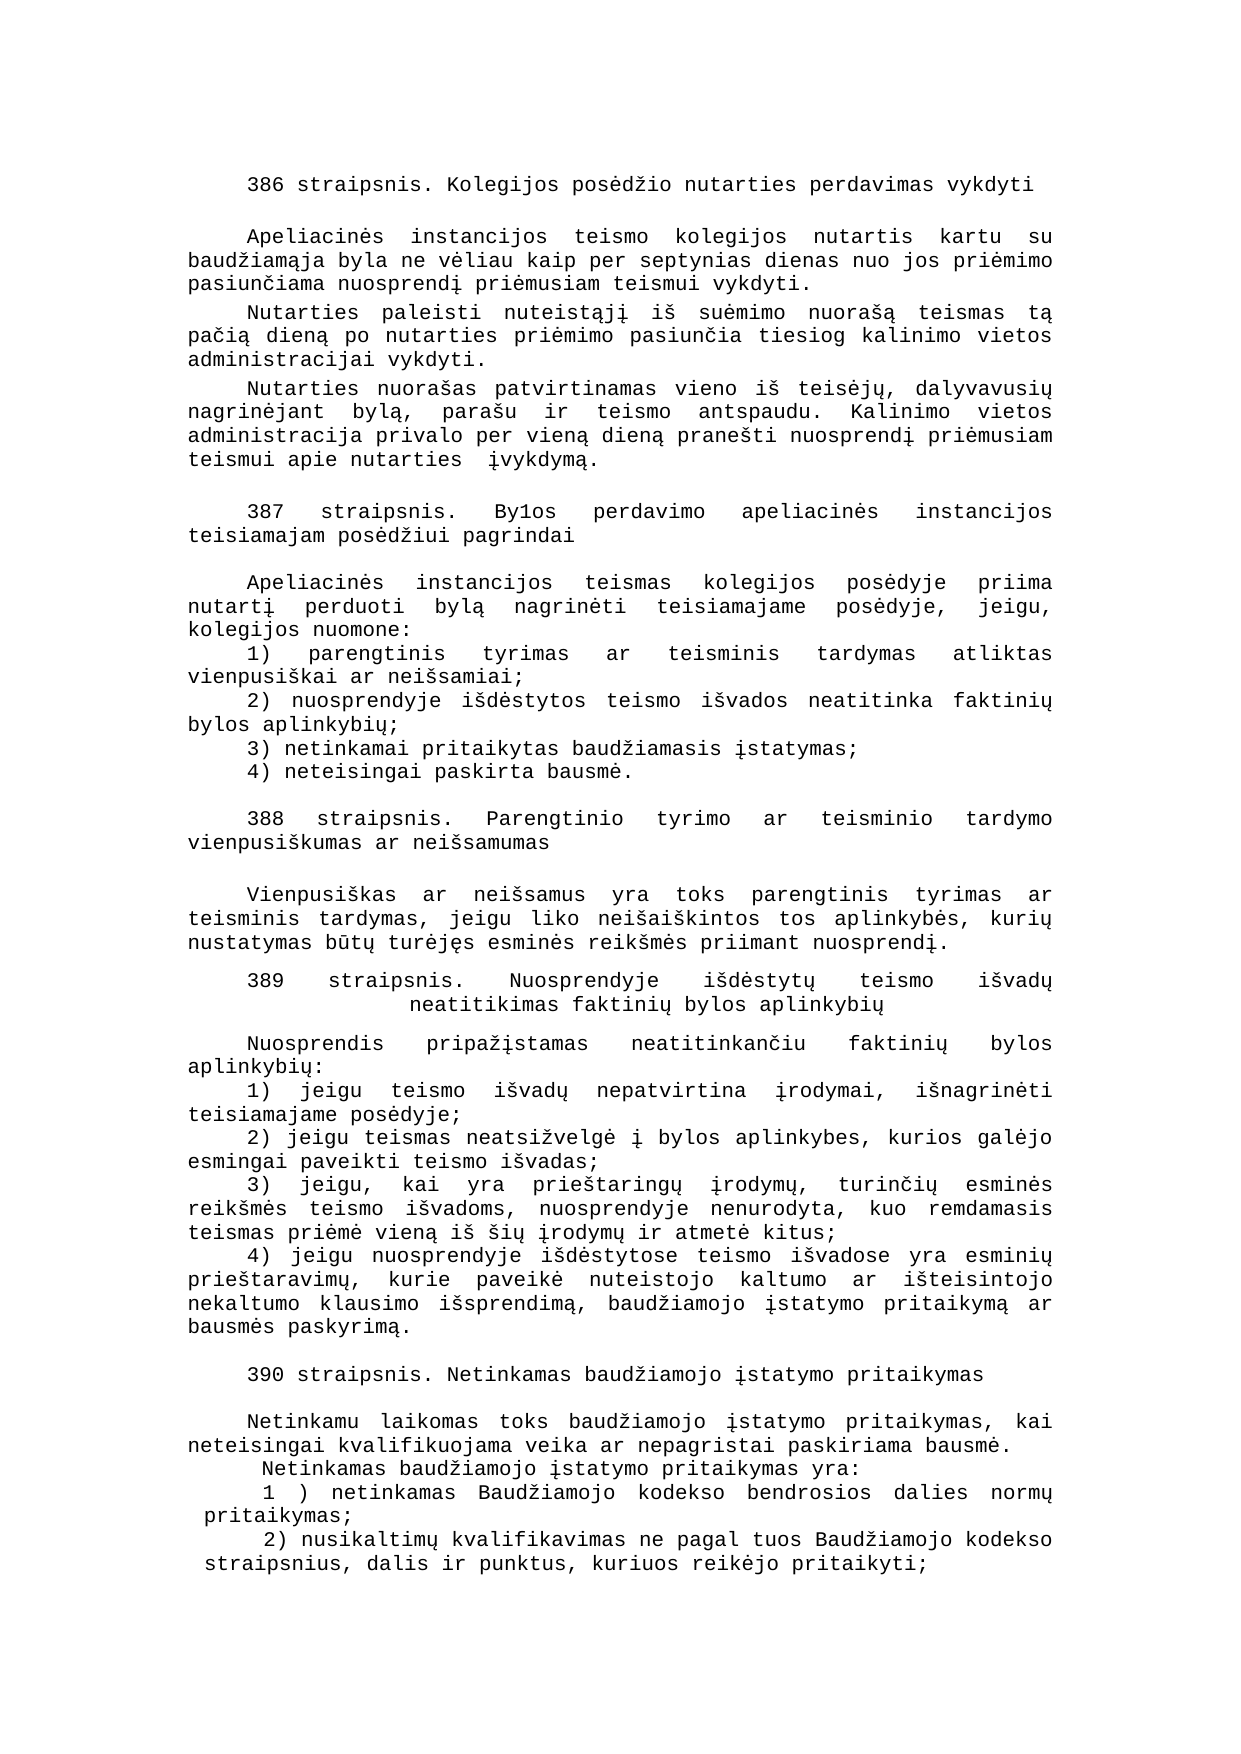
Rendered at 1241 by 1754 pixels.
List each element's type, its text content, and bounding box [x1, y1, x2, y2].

text 387 straipsnis. By1os perdavimo apeliacinės instancijos teisiamajam posėdžiui pagrindai [187, 501, 1053, 548]
text 4) neteisingai paskirta bausmė. [187, 761, 1053, 785]
text Nutarties nuorašas patvirtinamas vieno iš teisėjų, dalyvavusių nagrinėjant bylą, parašu ir teismo antspaudu. Kalinimo vietos administracija privalo per vieną dieną pranešti nuosprendį priėmusiam teismui apie nutarties įvykdymą. [187, 378, 1053, 472]
text 2) nuosprendyje išdėstytos teismo išvados neatitinka faktinių bylos aplinkybių; [187, 690, 1053, 737]
text Vienpusiškas ar neišsamus yra toks parengtinis tyrimas ar teisminis tardymas, jeigu liko neišaiškintos tos aplinkybės, kurių nustatymas būtų turėjęs esminės reikšmės priimant nuosprendį. [187, 884, 1053, 955]
text 390 straipsnis. Netinkamas baudžiamojo įstatymo pritaikymas [247, 1364, 1053, 1387]
text 2) nusikaltimų kvalifikavimas ne pagal tuos Baudžiamojo kodekso straipsnius, dalis ir punktus, kuriuos reikėjo pritaikyti; [204, 1529, 1053, 1576]
text Netinkamu laikomas toks baudžiamojo įstatymo pritaikymas, kai neteisingai kvalifikuojama veika ar nepagristai paskiriama bausmė. [187, 1411, 1053, 1458]
text 1) parengtinis tyrimas ar teisminis tardymas atliktas vienpusiškai ar neišsamiai; [187, 643, 1053, 690]
text Apeliacinės instancijos teismo kolegijos nutartis kartu su baudžiamąja byla ne vėliau kaip per septynias dienas nuo jos priėmimo pasiunčiama nuosprendį priėmusiam teismui vykdyti. [187, 226, 1053, 297]
text Netinkamas baudžiamojo įstatymo pritaikymas yra: [219, 1458, 1053, 1482]
text 389 straipsnis. Nuosprendyje išdėstytų teismo išvadų neatitikimas faktinių bylos aplinkybių [247, 970, 1053, 1018]
text 386 straipsnis. Kolegijos posėdžio nutarties perdavimas vykdyti [187, 174, 1053, 197]
text 3) jeigu, kai yra prieštaringų įrodymų, turinčių esminės reikšmės teismo išvadoms, nuosprendyje nenurodyta, kuo remdamasis teismas priėmė vieną iš šių įrodymų ir atmetė kitus; [187, 1174, 1053, 1245]
text 2) jeigu teismas neatsižvelgė į bylos aplinkybes, kurios galėjo esmingai paveikti teismo išvadas; [187, 1127, 1053, 1174]
text 1) jeigu teismo išvadų nepatvirtina įrodymai, išnagrinėti teisiamajame posėdyje; [187, 1080, 1053, 1127]
text 4) jeigu nuosprendyje išdėstytose teismo išvadose yra esminių prieštaravimų, kurie paveikė nuteistojo kaltumo ar išteisintojo nekaltumo klausimo išsprendimą, baudžiamojo įstatymo pritaikymą ar bausmės paskyrimą. [187, 1245, 1053, 1340]
text Apeliacinės instancijos teismas kolegijos posėdyje priima nutartį perduoti bylą nagrinėti teisiamajame posėdyje, jeigu, kolegijos nuomone: [187, 572, 1053, 643]
text 1 ) netinkamas Baudžiamojo kodekso bendrosios dalies normų pritaikymas; [203, 1482, 1053, 1529]
text Nuosprendis pripažįstamas neatitinkančiu faktinių bylos aplinkybių: [187, 1033, 1053, 1080]
text 3) netinkamai pritaikytas baudžiamasis įstatymas; [187, 737, 1053, 761]
text 388 straipsnis. Parengtinio tyrimo ar teisminio tardymo vienpusiškumas ar neišsamumas [187, 808, 1053, 856]
text Nutarties paleisti nuteistąjį iš suėmimo nuorašą teismas tą pačią dieną po nutarties priėmimo pasiunčia tiesiog kalinimo vietos administracijai vykdyti. [187, 302, 1053, 373]
